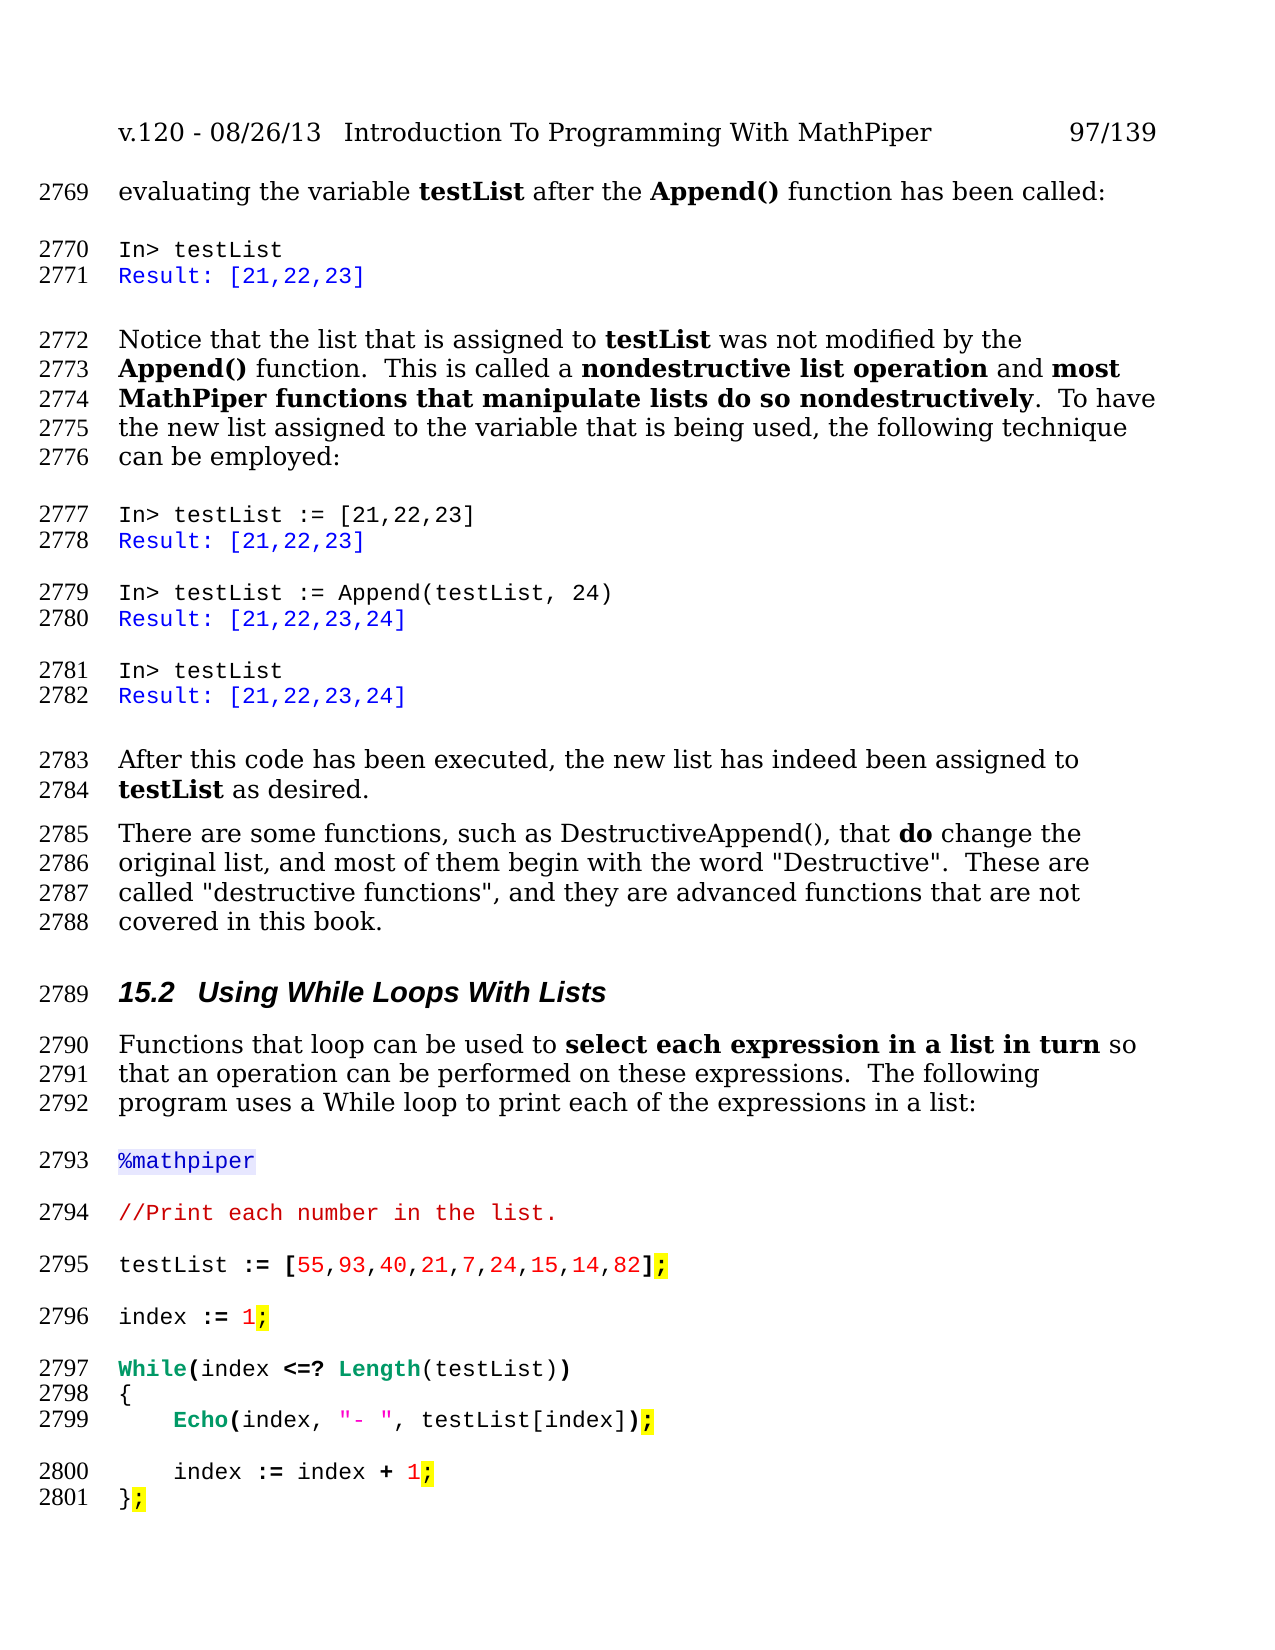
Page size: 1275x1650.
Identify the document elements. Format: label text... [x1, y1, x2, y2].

text index := 1; [118, 1305, 1157, 1331]
text //Print each number in the list. [118, 1201, 1157, 1227]
text After this code has been executed, the new list has indeed been assigned to testList as desired. [118, 746, 1157, 804]
text evaluating the variable testList after the Append() function has been called: [118, 177, 1157, 206]
text Functions that loop can be used to select each expression in a list in turn so that an operation can be performed on these expressions. The following program uses a While loop to print each of the expressions in a list: [118, 1030, 1157, 1117]
text index := index + 1; [118, 1461, 1157, 1487]
text }; [118, 1487, 1157, 1512]
text Echo(index, "- ", testList[index]); [118, 1409, 1157, 1435]
text Result: [21,22,23,24] [118, 607, 1157, 633]
subtitle Using While Loops With Lists [118, 975, 1157, 1009]
text Result: [21,22,23] [118, 529, 1157, 555]
text Notice that the list that is assigned to testList was not modified by the Append() function. This is called a nondestructive list operation and most MathPiper functions that manipulate lists do so nondestructively. To have the new list assigned to the variable that is being used, the following technique can be employed: [118, 325, 1157, 471]
text Result: [21,22,23] [118, 264, 1157, 290]
text testList := [55,93,40,21,7,24,15,14,82]; [118, 1253, 1157, 1279]
text There are some functions, such as DestructiveAppend(), that do change the original list, and most of them begin with the word "Destructive". These are called "destructive functions", and they are advanced functions that are not covered in this book. [118, 819, 1157, 936]
text { [118, 1383, 1157, 1409]
text Result: [21,22,23,24] [118, 685, 1157, 711]
text In> testList := [21,22,23] [118, 503, 1157, 529]
text In> testList [118, 659, 1157, 685]
text While(index <=? Length(testList)) [118, 1357, 1157, 1383]
text In> testList [118, 238, 1157, 264]
text In> testList := Append(testList, 24) [118, 581, 1157, 607]
text %mathpiper [118, 1149, 1157, 1175]
